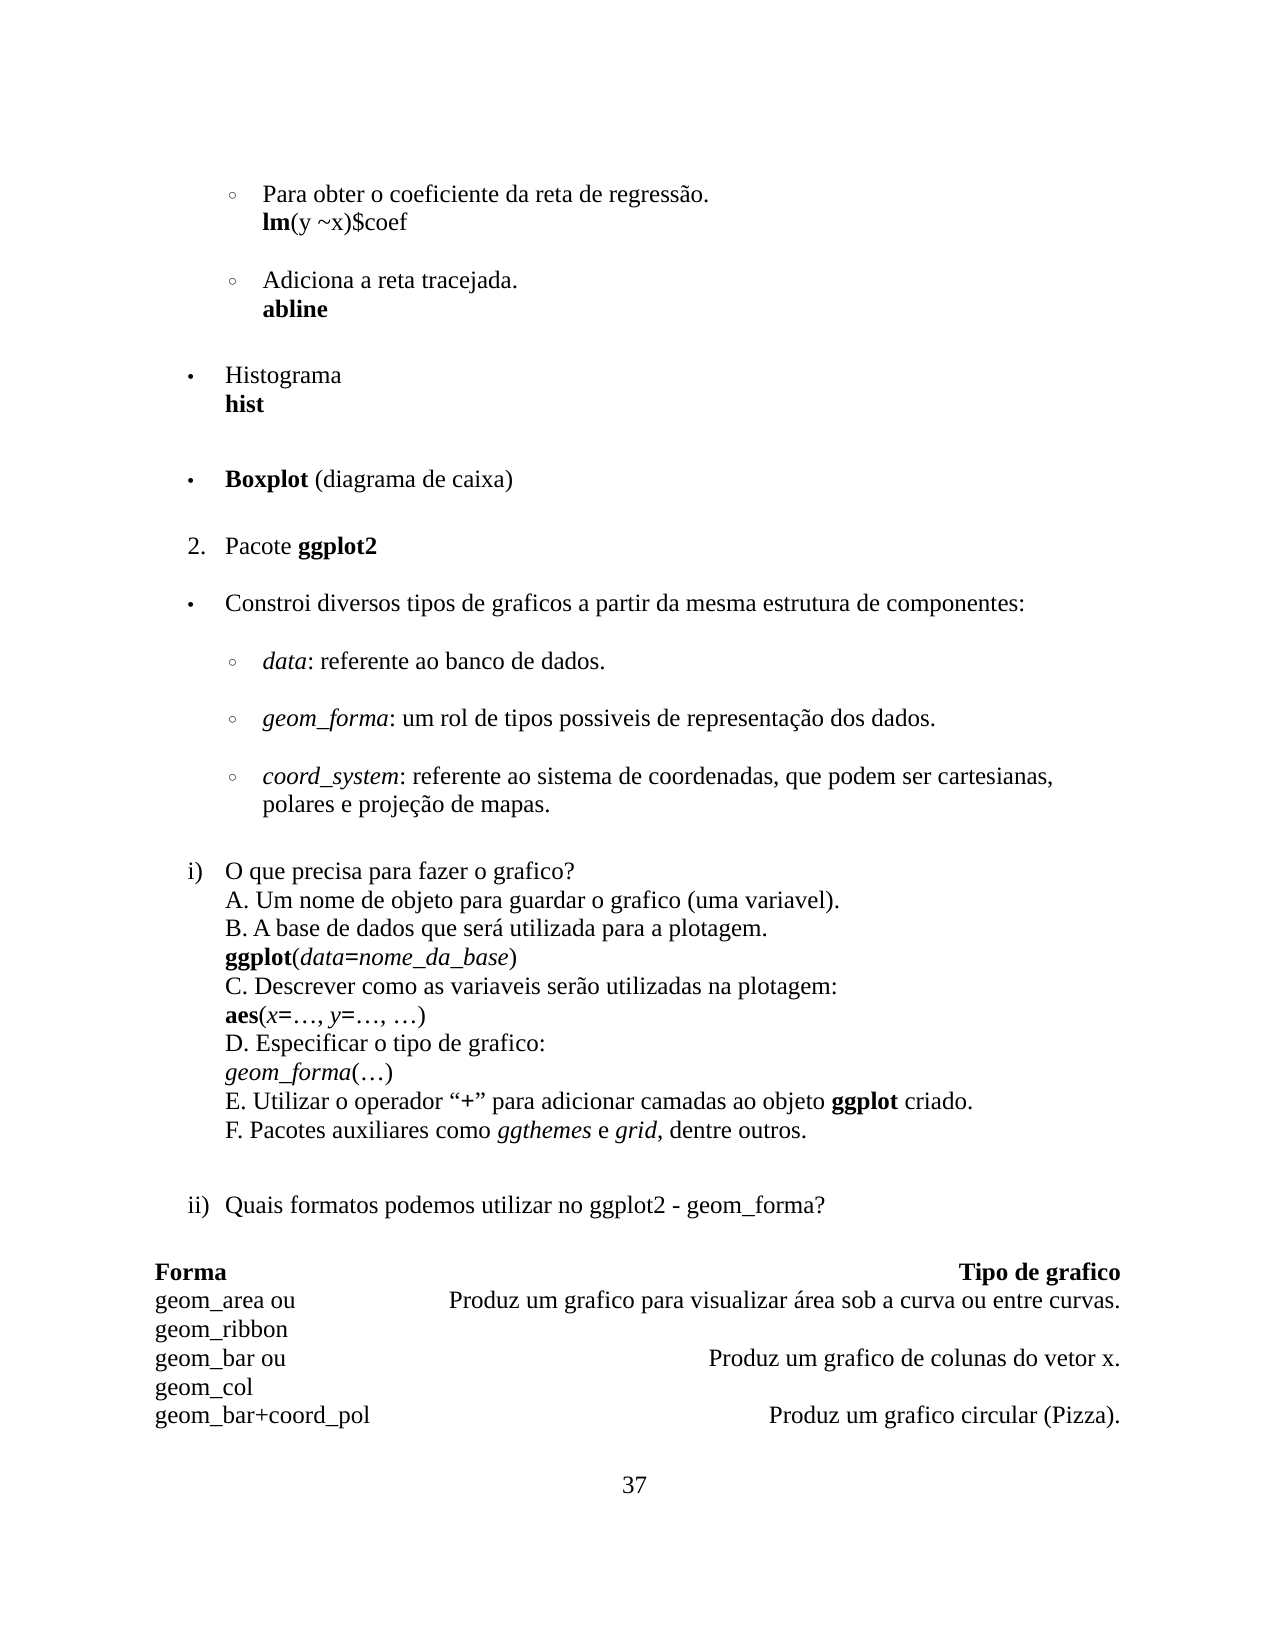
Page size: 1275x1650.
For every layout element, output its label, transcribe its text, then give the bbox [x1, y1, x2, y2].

list Para obter o coeficiente da reta de regressão. lm(y ~x)$coef [225, 179, 1125, 265]
list coord_system: referente ao sistema de coordenadas, que podem ser cartesianas, polares e projeção de mapas. [225, 761, 1125, 847]
list Histograma hist [187, 360, 1125, 446]
list geom_forma: um rol de tipos possiveis de representação dos dados. [225, 703, 1125, 761]
table_cell Produz um grafico circular (Pizza). [382, 1400, 1125, 1429]
list O que precisa para fazer o grafico? A. Um nome de objeto para guardar o grafico (uma variavel). B. A base de dados que será utilizada para a plotagem. ggplot(data=nome_da_base) C. Descrever como as variaveis serão utilizadas na plotagem: aes(x=…, y=…, …) D. Especificar o tipo de grafico: geom_forma(…) E. Utilizar o operador “+” para adicionar camadas ao objeto ggplot criado. F. Pacotes auxiliares como ggthemes e grid, dentre outros. [187, 856, 1125, 1172]
table_cell Produz um grafico para visualizar área sob a curva ou entre curvas. [382, 1285, 1125, 1343]
table_cell geom_bar ou geom_col [150, 1343, 382, 1400]
table_header Forma [150, 1257, 382, 1285]
list [225, 150, 1125, 179]
list Adiciona a reta tracejada. abline [225, 265, 1125, 351]
list Quais formatos podemos utilizar no ggplot2 - geom_forma? [187, 1190, 1125, 1248]
table_cell geom_area ou geom_ribbon [150, 1285, 382, 1343]
list Pacote ggplot2 [187, 531, 1125, 588]
list data: referente ao banco de dados. [225, 646, 1125, 703]
table_header Tipo de grafico [382, 1257, 1125, 1285]
table_cell geom_bar+coord_pol [150, 1400, 382, 1429]
table_cell Produz um grafico de colunas do vetor x. [382, 1343, 1125, 1400]
list Constroi diversos tipos de graficos a partir da mesma estrutura de componentes: [187, 588, 1125, 646]
list Boxplot (diagrama de caixa) [187, 464, 1125, 522]
